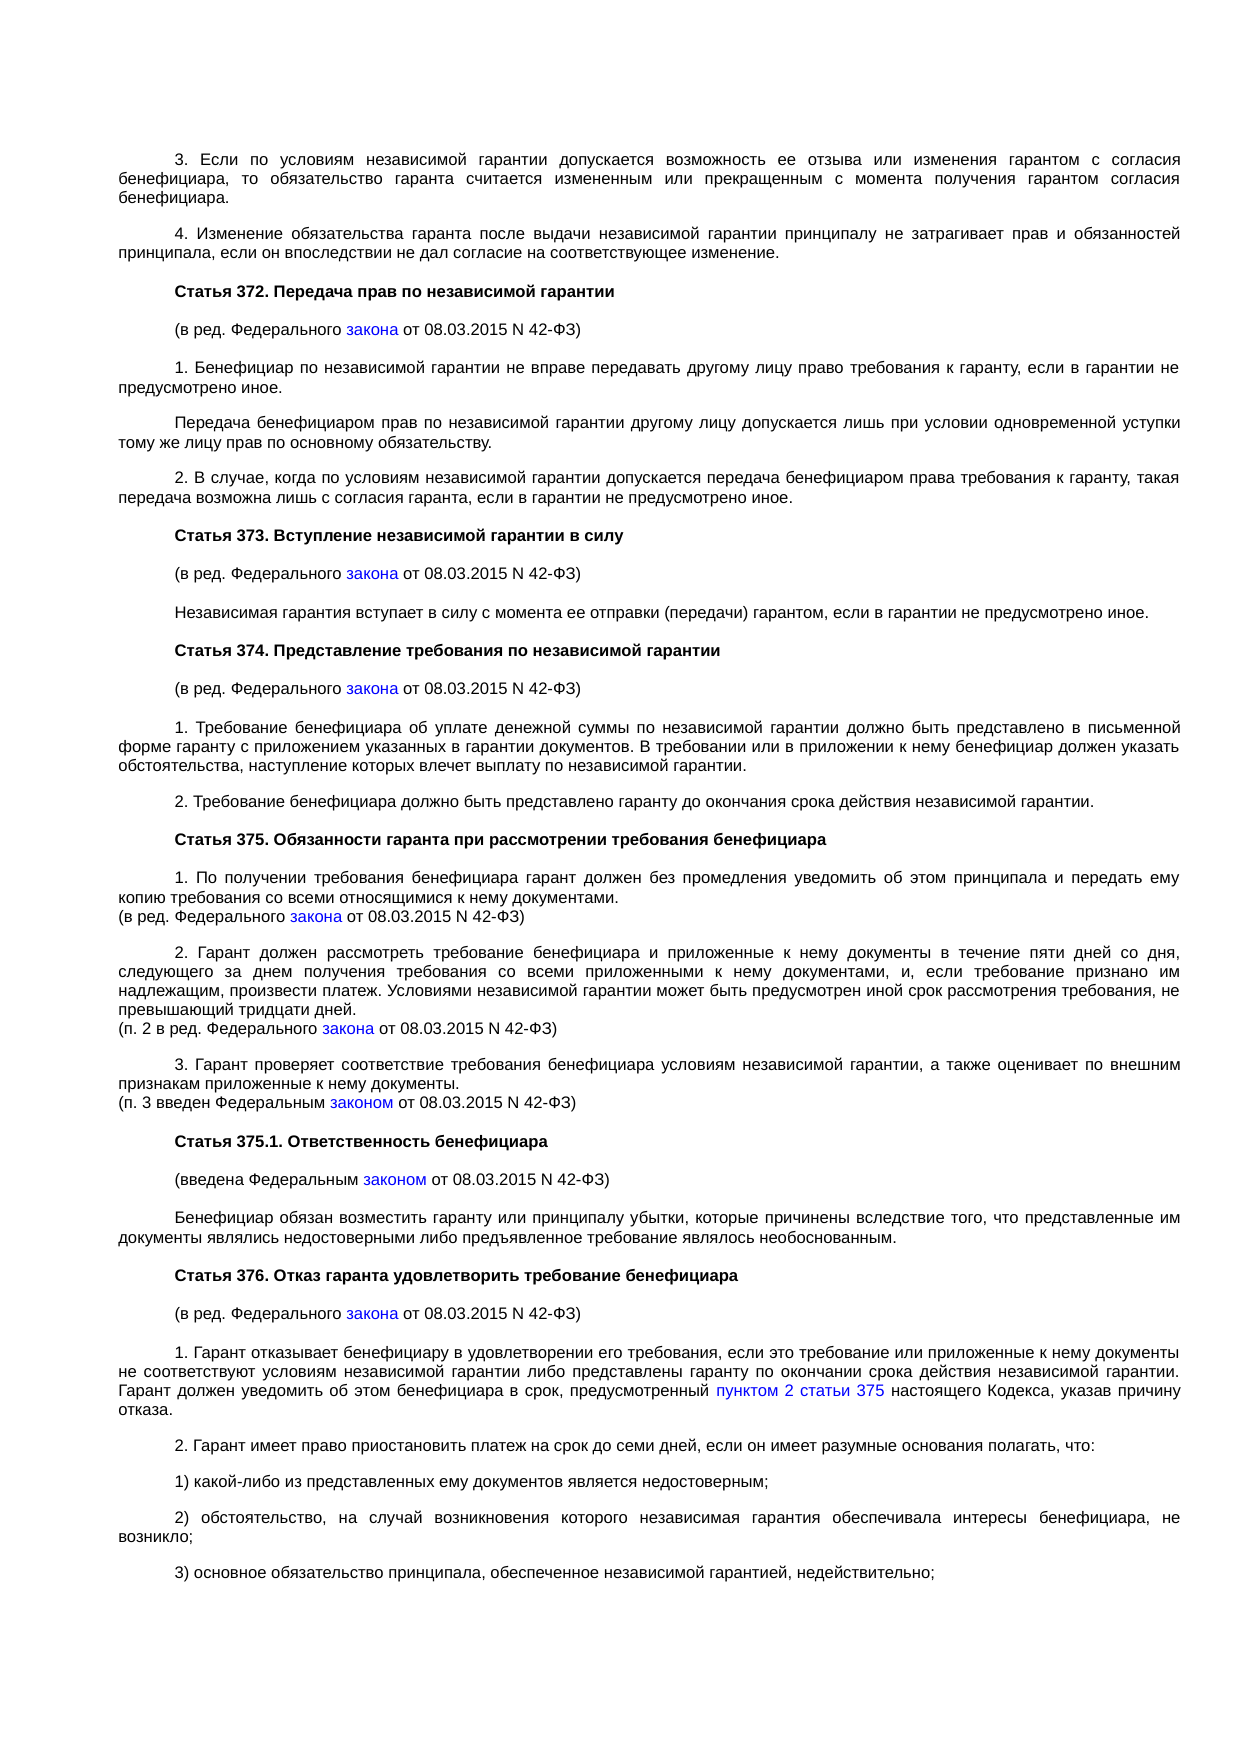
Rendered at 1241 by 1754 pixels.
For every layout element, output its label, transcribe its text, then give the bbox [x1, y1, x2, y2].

subtitle Статья 372. Передача прав по независимой гарантии [118, 282, 1181, 301]
text Бенефициар обязан возместить гаранту или принципалу убытки, которые причинены вследствие того, что представленные им документы являлись недостоверными либо предъявленное требование являлось необоснованным. [118, 1208, 1181, 1247]
text 2. Гарант имеет право приостановить платеж на срок до семи дней, если он имеет разумные основания полагать, что: [118, 1436, 1181, 1455]
text (введена Федеральным законом от 08.03.2015 N 42-ФЗ) [118, 1170, 1181, 1189]
text (п. 2 в ред. Федерального закона от 08.03.2015 N 42-ФЗ) [118, 1019, 1181, 1038]
text (в ред. Федерального закона от 08.03.2015 N 42-ФЗ) [118, 679, 1181, 698]
subtitle Статья 376. Отказ гаранта удовлетворить требование бенефициара [118, 1266, 1181, 1285]
subtitle Статья 375. Обязанности гаранта при рассмотрении требования бенефициара [118, 830, 1181, 849]
text (п. 3 введен Федеральным законом от 08.03.2015 N 42-ФЗ) [118, 1093, 1181, 1112]
text 2. Требование бенефициара должно быть представлено гаранту до окончания срока действия независимой гарантии. [118, 792, 1181, 811]
text (в ред. Федерального закона от 08.03.2015 N 42-ФЗ) [118, 907, 1181, 926]
text (в ред. Федерального закона от 08.03.2015 N 42-ФЗ) [118, 1304, 1181, 1323]
text 3. Если по условиям независимой гарантии допускается возможность ее отзыва или изменения гарантом с согласия бенефициара, то обязательство гаранта считается измененным или прекращенным с момента получения гарантом согласия бенефициара. [118, 150, 1181, 207]
subtitle Статья 373. Вступление независимой гарантии в силу [118, 526, 1181, 545]
text 2. Гарант должен рассмотреть требование бенефициара и приложенные к нему документы в течение пяти дней со дня, следующего за днем получения требования со всеми приложенными к нему документами, и, если требование признано им надлежащим, произвести платеж. Условиями независимой гарантии может быть предусмотрен иной срок рассмотрения требования, не превышающий тридцати дней. [118, 942, 1181, 1019]
text (в ред. Федерального закона от 08.03.2015 N 42-ФЗ) [118, 320, 1181, 339]
subtitle Статья 374. Представление требования по независимой гарантии [118, 641, 1181, 660]
text (в ред. Федерального закона от 08.03.2015 N 42-ФЗ) [118, 564, 1181, 583]
text 1) какой-либо из представленных ему документов является недостоверным; [118, 1472, 1181, 1491]
text 4. Изменение обязательства гаранта после выдачи независимой гарантии принципалу не затрагивает прав и обязанностей принципала, если он впоследствии не дал согласие на соответствующее изменение. [118, 224, 1181, 262]
text Передача бенефициаром прав по независимой гарантии другому лицу допускается лишь при условии одновременной уступки тому же лицу прав по основному обязательству. [118, 413, 1181, 452]
text 1. Бенефициар по независимой гарантии не вправе передавать другому лицу право требования к гаранту, если в гарантии не предусмотрено иное. [118, 358, 1181, 397]
text 3) основное обязательство принципала, обеспеченное независимой гарантией, недействительно; [118, 1562, 1181, 1582]
text 1. Гарант отказывает бенефициару в удовлетворении его требования, если это требование или приложенные к нему документы не соответствуют условиям независимой гарантии либо представлены гаранту по окончании срока действия независимой гарантии. Гарант должен уведомить об этом бенефициара в срок, предусмотренный пунктом 2 статьи 375 настоящего Кодекса, указав причину отказа. [118, 1342, 1181, 1419]
text 2. В случае, когда по условиям независимой гарантии допускается передача бенефициаром права требования к гаранту, такая передача возможна лишь с согласия гаранта, если в гарантии не предусмотрено иное. [118, 468, 1181, 507]
subtitle Статья 375.1. Ответственность бенефициара [118, 1132, 1181, 1151]
text 1. По получении требования бенефициара гарант должен без промедления уведомить об этом принципала и передать ему копию требования со всеми относящимися к нему документами. [118, 868, 1181, 907]
text 1. Требование бенефициара об уплате денежной суммы по независимой гарантии должно быть представлено в письменной форме гаранту с приложением указанных в гарантии документов. В требовании или в приложении к нему бенефициар должен указать обстоятельства, наступление которых влечет выплату по независимой гарантии. [118, 717, 1181, 775]
text 2) обстоятельство, на случай возникновения которого независимая гарантия обеспечивала интересы бенефициара, не возникло; [118, 1507, 1181, 1546]
text 3. Гарант проверяет соответствие требования бенефициара условиям независимой гарантии, а также оценивает по внешним признакам приложенные к нему документы. [118, 1055, 1181, 1093]
text Независимая гарантия вступает в силу с момента ее отправки (передачи) гарантом, если в гарантии не предусмотрено иное. [118, 602, 1181, 622]
